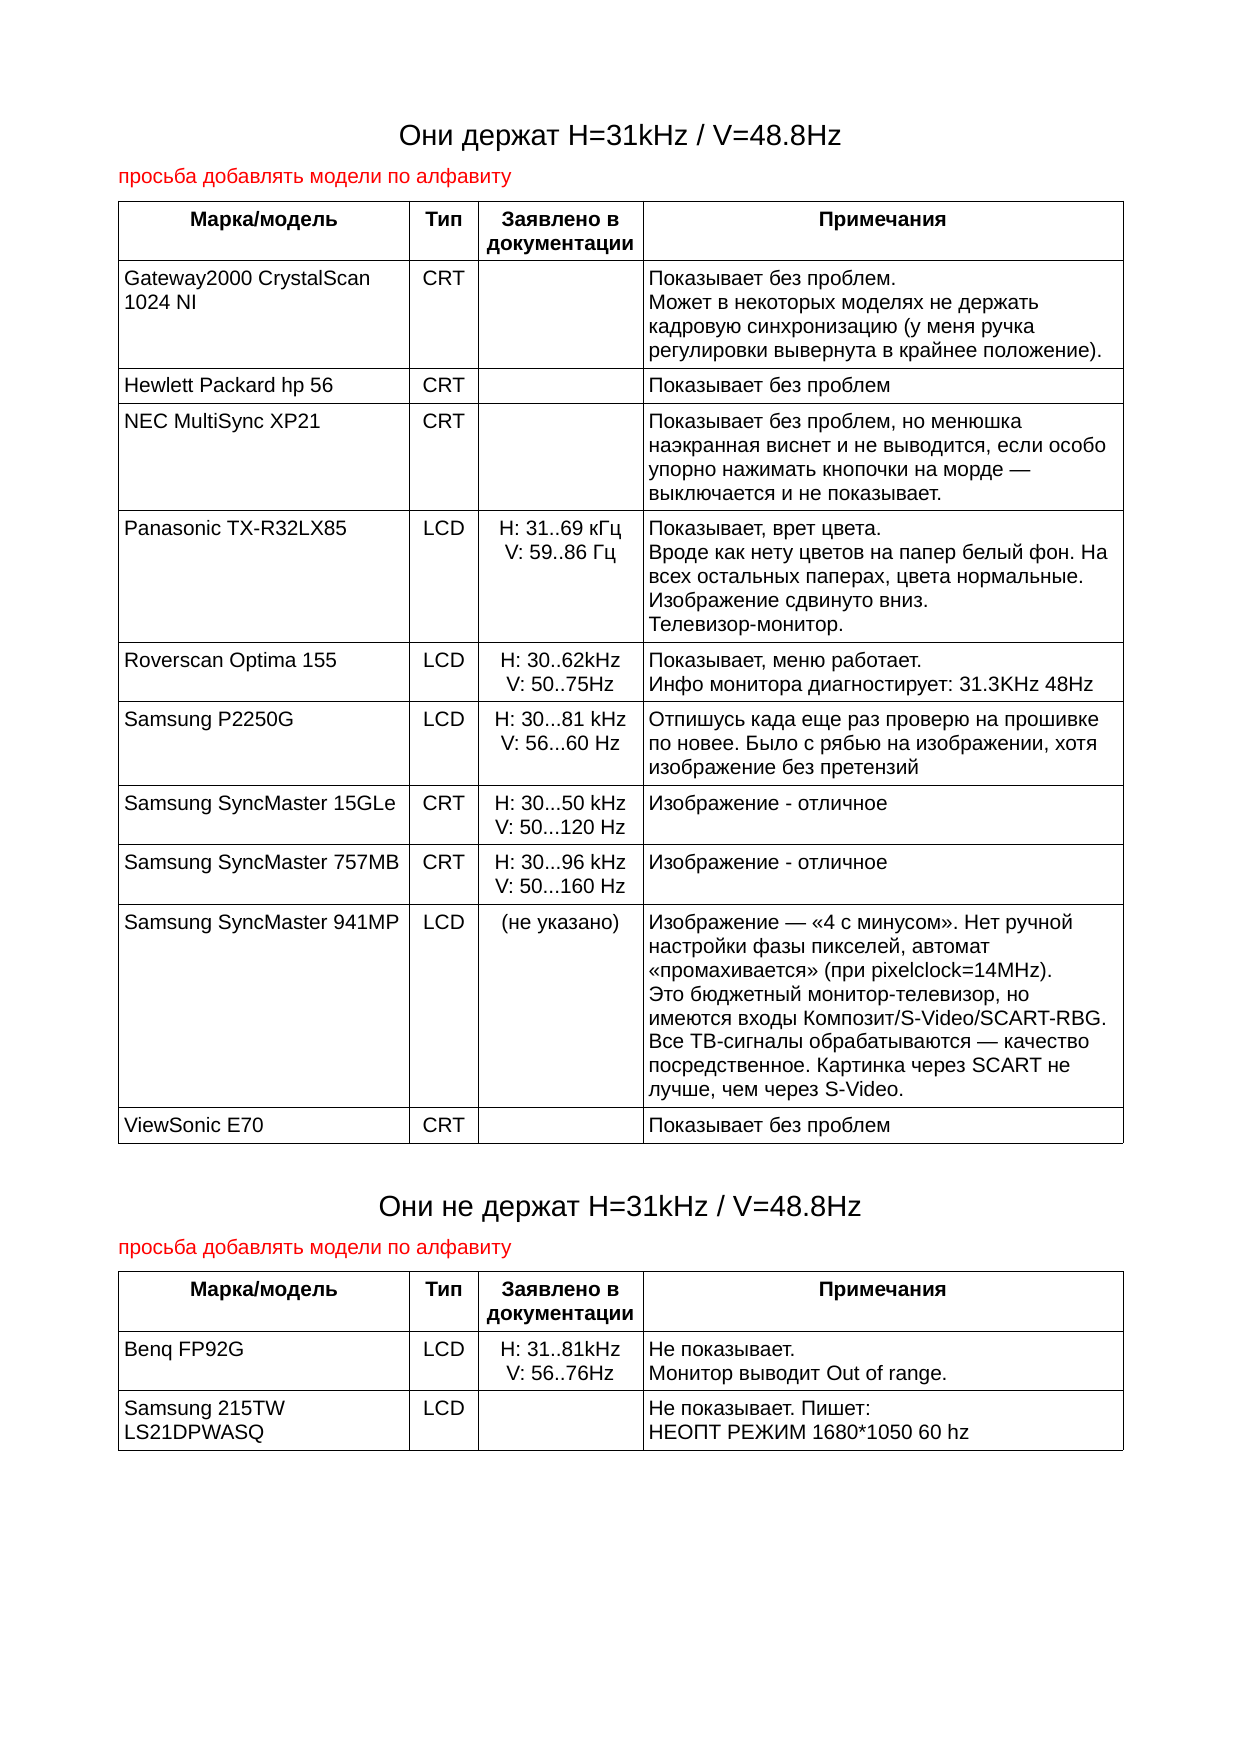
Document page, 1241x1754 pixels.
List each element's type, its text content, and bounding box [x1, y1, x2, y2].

table_cell Samsung SyncMaster 941MP [119, 905, 409, 1107]
table_cell CRT [410, 1108, 478, 1142]
table_cell Samsung SyncMaster 757MB [119, 845, 409, 904]
table_cell H: 31..81kHz V: 56..76Hz [479, 1332, 643, 1390]
table_cell H: 31..69 кГц V: 59..86 Гц [479, 511, 643, 642]
text просьба добавлять модели по алфавиту [118, 164, 1122, 188]
table_cell H: 30...96 kHz V: 50...160 Hz [479, 845, 643, 904]
table_header Заявлено в документации [479, 202, 643, 260]
table_header Марка/модель [119, 1272, 409, 1331]
table_header Тип [410, 202, 478, 260]
table_cell Изображение - отличное [644, 786, 1123, 844]
table_cell Показывает без проблем. Может в некоторых моделях не держать кадровую синхронизацию (у меня ручка регулировки вывернута в крайнее положение). [644, 261, 1123, 367]
table_cell Samsung 215TW LS21DPWASQ [119, 1391, 409, 1449]
table_header Марка/модель [119, 202, 409, 260]
table_cell Показывает, меню работает. Инфо монитора диагностирует: 31.3KHz 48Hz [644, 643, 1123, 701]
table_cell CRT [410, 404, 478, 510]
table_cell NEC MultiSync XP21 [119, 404, 409, 510]
table_cell ViewSonic E70 [119, 1108, 409, 1142]
table_cell Benq FP92G [119, 1332, 409, 1390]
table_cell Изображение — «4 с минусом». Нет ручной настройки фазы пикселей, автомат «промахивается» (при pixelclock=14MHz). Это бюджетный монитор-телевизор, но имеются входы Композит/S-Video/SCART-RBG. Все ТВ-сигналы обрабатываются — качество посредственное. Картинка через SCART не лучше, чем через S-Video. [644, 905, 1123, 1107]
table_header Примечания [644, 202, 1123, 260]
table_cell CRT [410, 845, 478, 904]
table_cell Roverscan Optima 155 [119, 643, 409, 701]
table_cell Gateway2000 CrystalScan 1024 NI [119, 261, 409, 367]
table_header Заявлено в документации [479, 1272, 643, 1331]
table_header Примечания [644, 1272, 1123, 1331]
table_cell Samsung SyncMaster 15GLe [119, 786, 409, 844]
table_cell H: 30..62kHz V: 50..75Hz [479, 643, 643, 701]
table_cell LCD [410, 643, 478, 701]
table_cell [479, 261, 643, 367]
table_cell CRT [410, 369, 478, 403]
table_cell LCD [410, 905, 478, 1107]
table_header Тип [410, 1272, 478, 1331]
table_cell CRT [410, 786, 478, 844]
table_cell Panasonic TX-R32LX85 [119, 511, 409, 642]
table_cell Изображение - отличное [644, 845, 1123, 904]
table_cell LCD [410, 702, 478, 785]
table_cell Hewlett Packard hp 56 [119, 369, 409, 403]
table_cell Samsung P2250G [119, 702, 409, 785]
table_cell LCD [410, 1391, 478, 1449]
table_cell LCD [410, 511, 478, 642]
table_cell [479, 404, 643, 510]
table_cell [479, 1108, 643, 1142]
table_cell [479, 1391, 643, 1449]
table_cell Показывает без проблем, но менюшка наэкранная виснет и не выводится, если особо упорно нажимать кнопочки на морде — выключается и не показывает. [644, 404, 1123, 510]
table_cell Отпишусь када еще раз проверю на прошивке по новее. Было с рябью на изображении, хотя изображение без претензий [644, 702, 1123, 785]
table_cell Показывает без проблем [644, 1108, 1123, 1142]
table_cell [479, 369, 643, 403]
table_cell H: 30...81 kHz V: 56...60 Hz [479, 702, 643, 785]
table_cell H: 30...50 kHz V: 50...120 Hz [479, 786, 643, 844]
table_cell LCD [410, 1332, 478, 1390]
table_cell CRT [410, 261, 478, 367]
text Они держат H=31kHz / V=48.8Hz [118, 118, 1122, 152]
table_cell Не показывает. Монитор выводит Out of range. [644, 1332, 1123, 1390]
table_cell Не показывает. Пишет: НЕОПТ РЕЖИМ 1680*1050 60 hz [644, 1391, 1123, 1449]
table_cell (не указано) [479, 905, 643, 1107]
table_cell Показывает без проблем [644, 369, 1123, 403]
table_cell Показывает, врет цвета. Вроде как нету цветов на папер белый фон. На всех остальных паперах, цвета нормальные. Изображение сдвинуто вниз. Телевизор-монитор. [644, 511, 1123, 642]
text Они не держат H=31kHz / V=48.8Hz [118, 1188, 1122, 1222]
text просьба добавлять модели по алфавиту [118, 1234, 1122, 1258]
